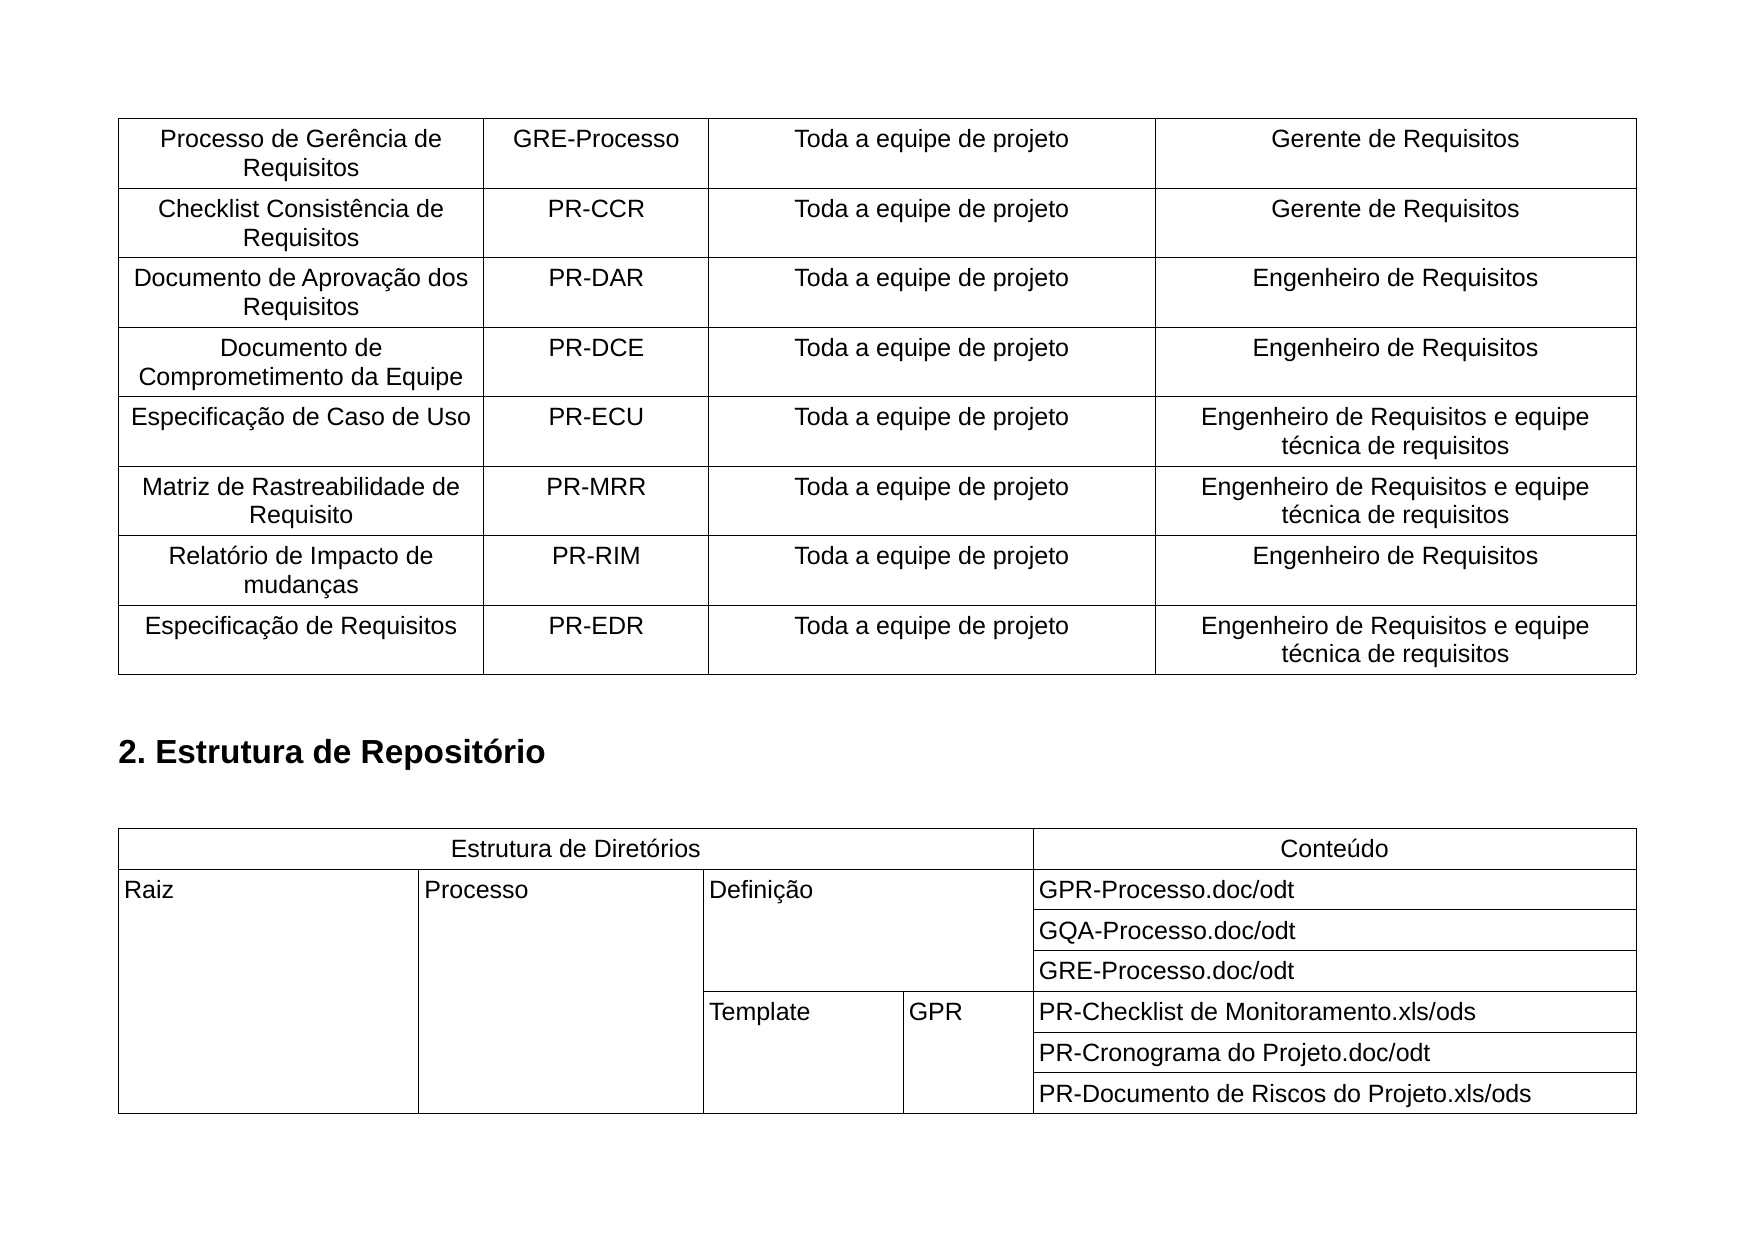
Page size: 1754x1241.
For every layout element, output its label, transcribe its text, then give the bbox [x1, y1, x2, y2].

table_cell Engenheiro de Requisitos [1156, 328, 1636, 396]
table_cell PR-MRR [484, 467, 708, 535]
table_cell Toda a equipe de projeto [709, 258, 1155, 327]
table_cell Toda a equipe de projeto [709, 119, 1155, 188]
table_cell Gerente de Requisitos [1156, 119, 1636, 188]
table_cell Toda a equipe de projeto [709, 328, 1155, 396]
text 2. Estrutura de Repositório [118, 732, 1636, 770]
table_cell PR-RIM [484, 536, 708, 604]
table_cell PR-Documento de Riscos do Projeto.xls/ods [1034, 1073, 1636, 1113]
table_cell GPR [904, 992, 1033, 1113]
table_cell Processo de Gerência de Requisitos [119, 119, 483, 188]
table_cell Documento de Comprometimento da Equipe [119, 328, 483, 396]
table_cell Engenheiro de Requisitos e equipe técnica de requisitos [1156, 397, 1636, 466]
table_cell Toda a equipe de projeto [709, 606, 1155, 674]
table_cell PR-DCE [484, 328, 708, 396]
table_cell Documento de Aprovação dos Requisitos [119, 258, 483, 327]
table_cell Template [704, 992, 903, 1113]
table_cell Engenheiro de Requisitos [1156, 536, 1636, 604]
table_cell Raiz [119, 870, 418, 1113]
table_cell Relatório de Impacto de mudanças [119, 536, 483, 604]
table_cell GPR-Processo.doc/odt [1034, 870, 1636, 909]
table_cell Engenheiro de Requisitos [1156, 258, 1636, 327]
table_cell Especificação de Caso de Uso [119, 397, 483, 466]
table_cell Checklist Consistência de Requisitos [119, 189, 483, 257]
table_cell PR-Checklist de Monitoramento.xls/ods [1034, 992, 1636, 1032]
table_cell GRE-Processo [484, 119, 708, 188]
table_cell Definição [704, 870, 1033, 991]
table_cell Matriz de Rastreabilidade de Requisito [119, 467, 483, 535]
table_cell Processo [419, 870, 703, 1113]
table_cell PR-Cronograma do Projeto.doc/odt [1034, 1033, 1636, 1072]
table_cell Toda a equipe de projeto [709, 467, 1155, 535]
table_cell Toda a equipe de projeto [709, 189, 1155, 257]
table_header Conteúdo [1034, 829, 1636, 869]
table_cell Gerente de Requisitos [1156, 189, 1636, 257]
table_cell PR-CCR [484, 189, 708, 257]
table_cell PR-ECU [484, 397, 708, 466]
table_cell Toda a equipe de projeto [709, 397, 1155, 466]
table_header Estrutura de Diretórios [119, 829, 1033, 869]
table_cell Engenheiro de Requisitos e equipe técnica de requisitos [1156, 467, 1636, 535]
table_cell Toda a equipe de projeto [709, 536, 1155, 604]
table_cell GRE-Processo.doc/odt [1034, 951, 1636, 991]
table_cell PR-EDR [484, 606, 708, 674]
table_cell GQA-Processo.doc/odt [1034, 910, 1636, 950]
table_cell Engenheiro de Requisitos e equipe técnica de requisitos [1156, 606, 1636, 674]
table_cell Especificação de Requisitos [119, 606, 483, 674]
table_cell PR-DAR [484, 258, 708, 327]
